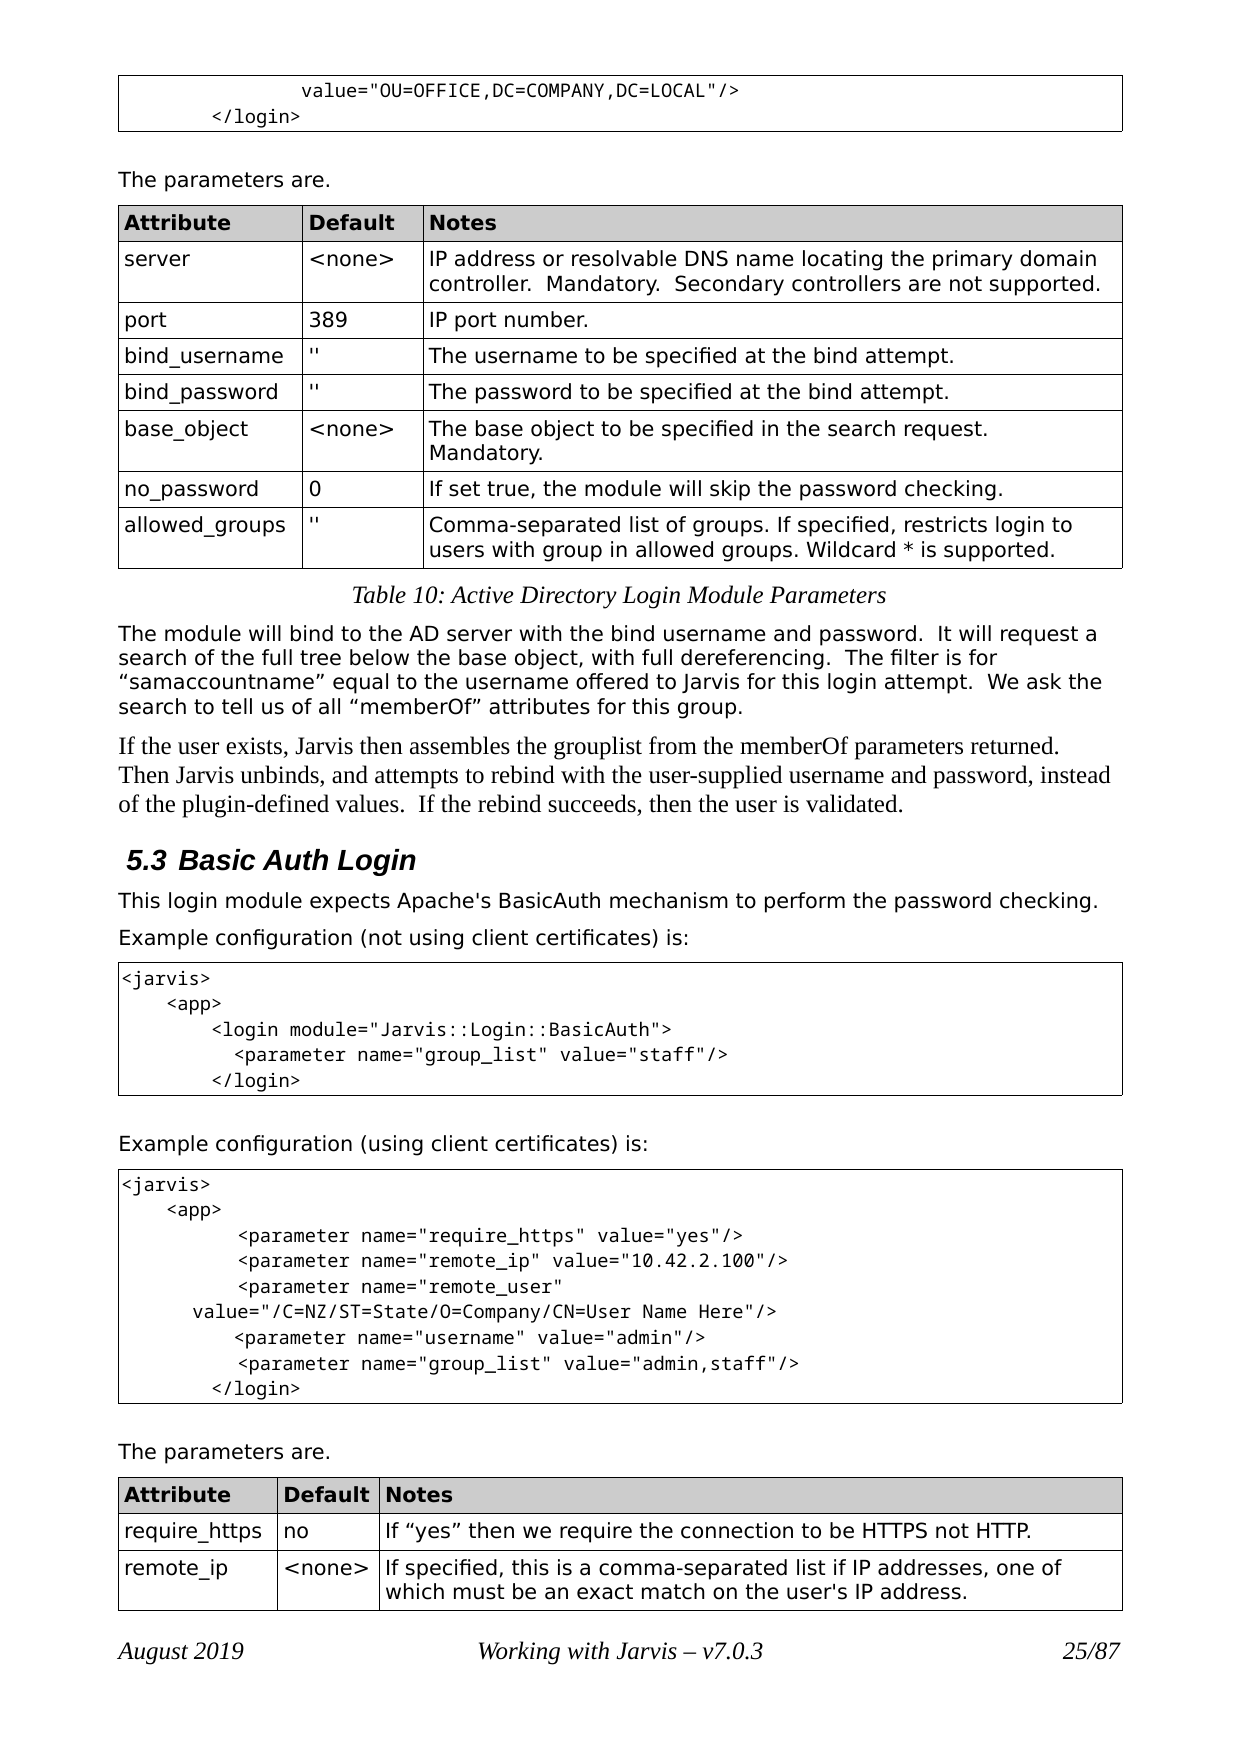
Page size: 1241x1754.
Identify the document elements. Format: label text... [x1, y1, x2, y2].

table_cell The username to be specified at the bind attempt. [424, 339, 1122, 374]
table_cell no_password [119, 472, 302, 507]
table_cell port [119, 303, 302, 338]
table_cell IP port number. [424, 303, 1122, 338]
text <parameter name="remote_ip" value="10.42.2.100"/> [119, 1245, 1122, 1271]
table_cell remote_ip [119, 1551, 277, 1610]
text <parameter name="username" value="admin"/> [119, 1322, 1122, 1347]
table_cell 389 [303, 303, 423, 338]
table_cell bind_password [119, 375, 302, 410]
table_cell server [119, 242, 302, 302]
text <app> [119, 1194, 1122, 1220]
table_header Default [303, 206, 423, 241]
text Example configuration (using client certificates) is: [118, 1132, 1122, 1156]
text <jarvis> [119, 1170, 1122, 1194]
text </login> [119, 1064, 1122, 1095]
table_cell require_https [119, 1514, 277, 1549]
text value="/C=NZ/ST=State/O=Company/CN=User Name Here"/> [119, 1296, 1122, 1322]
table_cell base_object [119, 411, 302, 471]
table_cell The password to be specified at the bind attempt. [424, 375, 1122, 410]
table_cell 0 [303, 472, 423, 507]
text </login> [119, 101, 1122, 131]
table_cell If specified, this is a comma-separated list if IP addresses, one of which must be an exact match on the user's IP address. [380, 1551, 1122, 1610]
text <parameter name="remote_user" [119, 1271, 1122, 1296]
text <app> [119, 988, 1122, 1013]
table_header Default [278, 1478, 379, 1513]
table_cell '' [303, 508, 423, 568]
table_cell bind_username [119, 339, 302, 374]
table_header Notes [380, 1478, 1122, 1513]
table_cell If set true, the module will skip the password checking. [424, 472, 1122, 507]
text If the user exists, Jarvis then assembles the grouplist from the memberOf parameters returned. Then Jarvis unbinds, and attempts to rebind with the user-supplied username and password, instead of the plugin-defined values. If the rebind succeeds, then the user is validated. [118, 731, 1122, 818]
table_cell allowed_groups [119, 508, 302, 568]
text value="OU=OFFICE,DC=COMPANY,DC=LOCAL"/> [119, 76, 1122, 101]
table_cell <none> [303, 411, 423, 471]
text The parameters are. [118, 168, 1122, 192]
table_header Attribute [119, 206, 302, 241]
text The parameters are. [118, 1440, 1122, 1464]
text This login module expects Apache's BasicAuth mechanism to perform the password checking. [118, 889, 1122, 913]
text <parameter name="require_https" value="yes"/> [119, 1220, 1122, 1245]
subtitle Basic Auth Login [118, 843, 1122, 876]
table_header Attribute [119, 1478, 277, 1513]
table_cell no [278, 1514, 379, 1549]
table_cell IP address or resolvable DNS name locating the primary domain controller. Mandatory. Secondary controllers are not supported. [424, 242, 1122, 302]
table_cell If “yes” then we require the connection to be HTTPS not HTTP. [380, 1514, 1122, 1549]
text Table 10: Active Directory Login Module Parameters [118, 581, 1122, 609]
table_header Notes [424, 206, 1122, 241]
table_cell '' [303, 375, 423, 410]
table_cell <none> [303, 242, 423, 302]
table_cell <none> [278, 1551, 379, 1610]
text <jarvis> [119, 963, 1122, 988]
text <parameter name="group_list" value="staff"/> [119, 1039, 1122, 1064]
text <parameter name="group_list" value="admin,staff"/> [119, 1347, 1122, 1373]
table_cell '' [303, 339, 423, 374]
table_cell Comma-separated list of groups. If specified, restricts login to users with group in allowed groups. Wildcard * is supported. [424, 508, 1122, 568]
text Example configuration (not using client certificates) is: [118, 926, 1122, 950]
table_cell The base object to be specified in the search request. Mandatory. [424, 411, 1122, 471]
text </login> [119, 1373, 1122, 1403]
text <login module="Jarvis::Login::BasicAuth"> [119, 1013, 1122, 1039]
text The module will bind to the AD server with the bind username and password. It will request a search of the full tree below the base object, with full dereferencing. The filter is for “samaccountname” equal to the username offered to Jarvis for this login attempt. We ask the search to tell us of all “memberOf” attributes for this group. [118, 622, 1122, 719]
